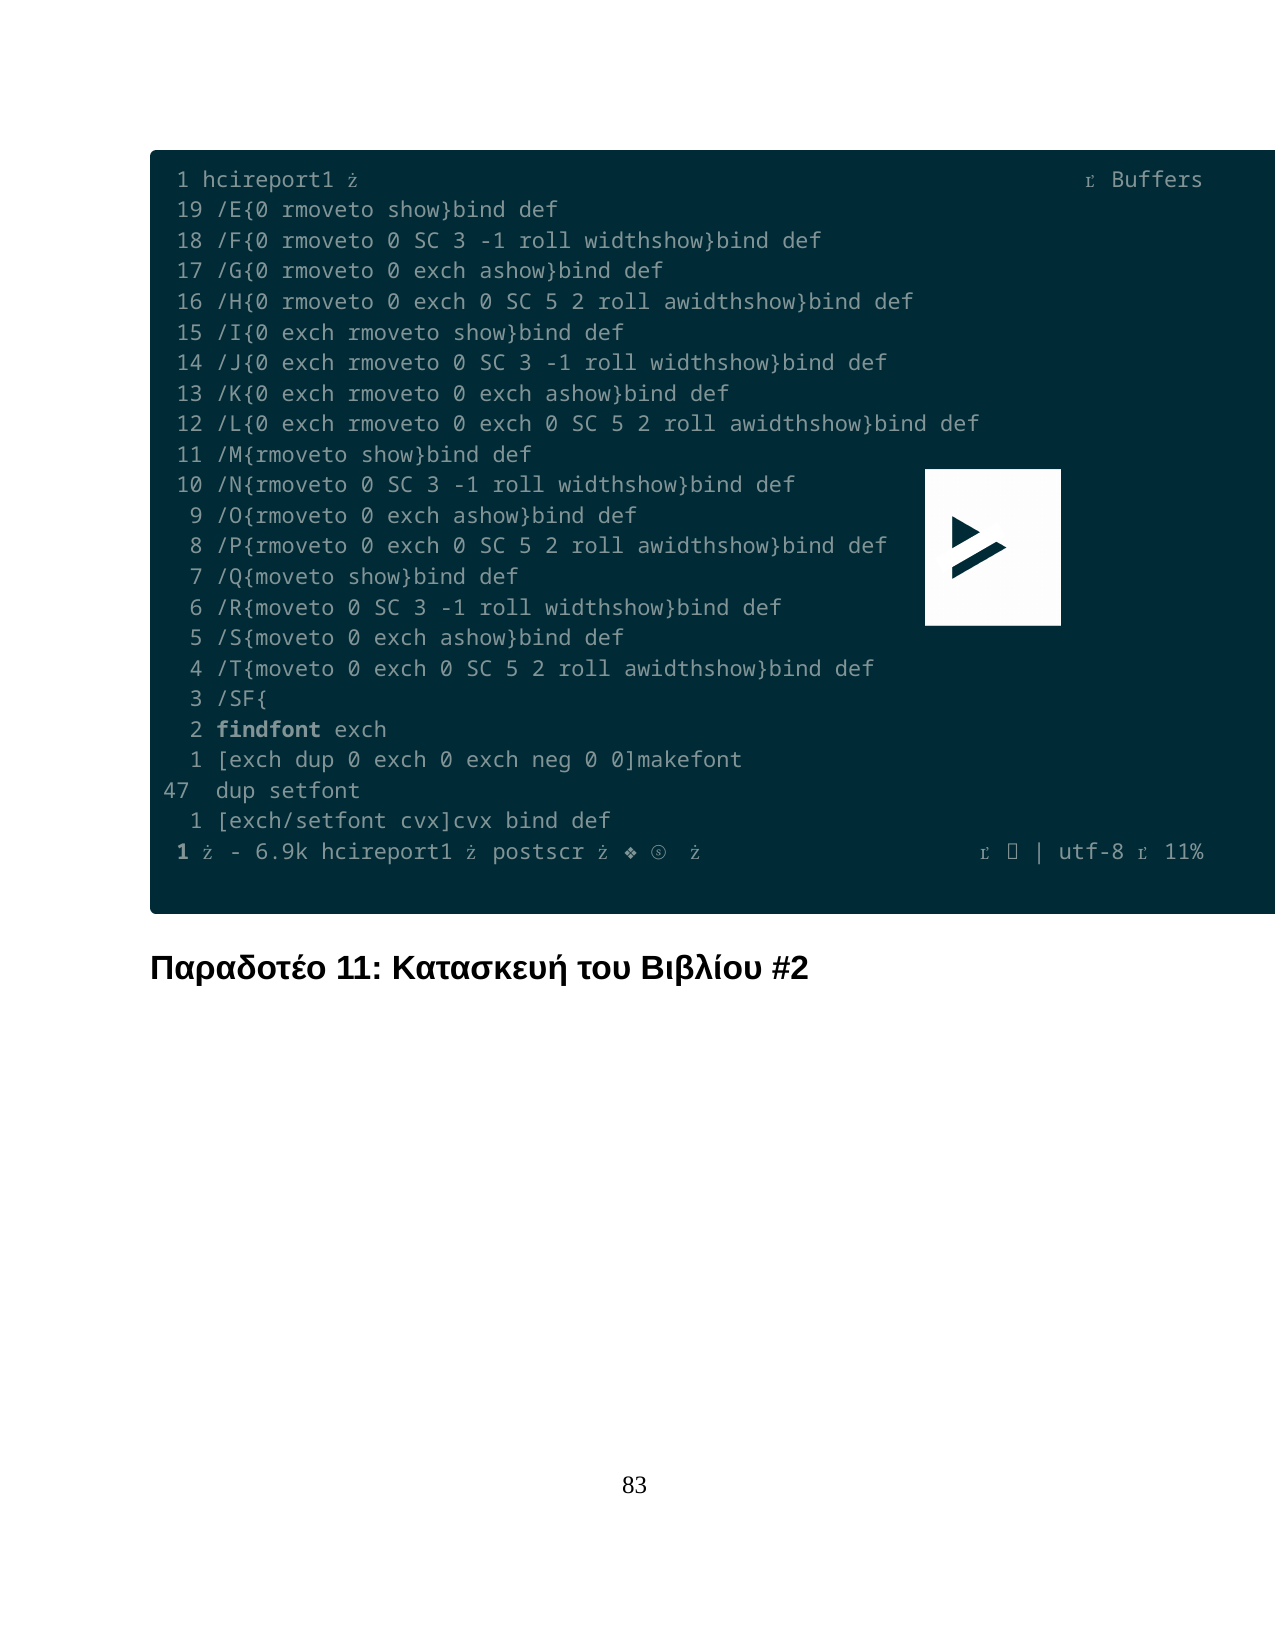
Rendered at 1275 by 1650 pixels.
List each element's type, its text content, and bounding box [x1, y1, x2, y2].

subtitle Παραδοτέο 11: Κατασκευή του Βιβλίου #2 [150, 948, 1125, 987]
